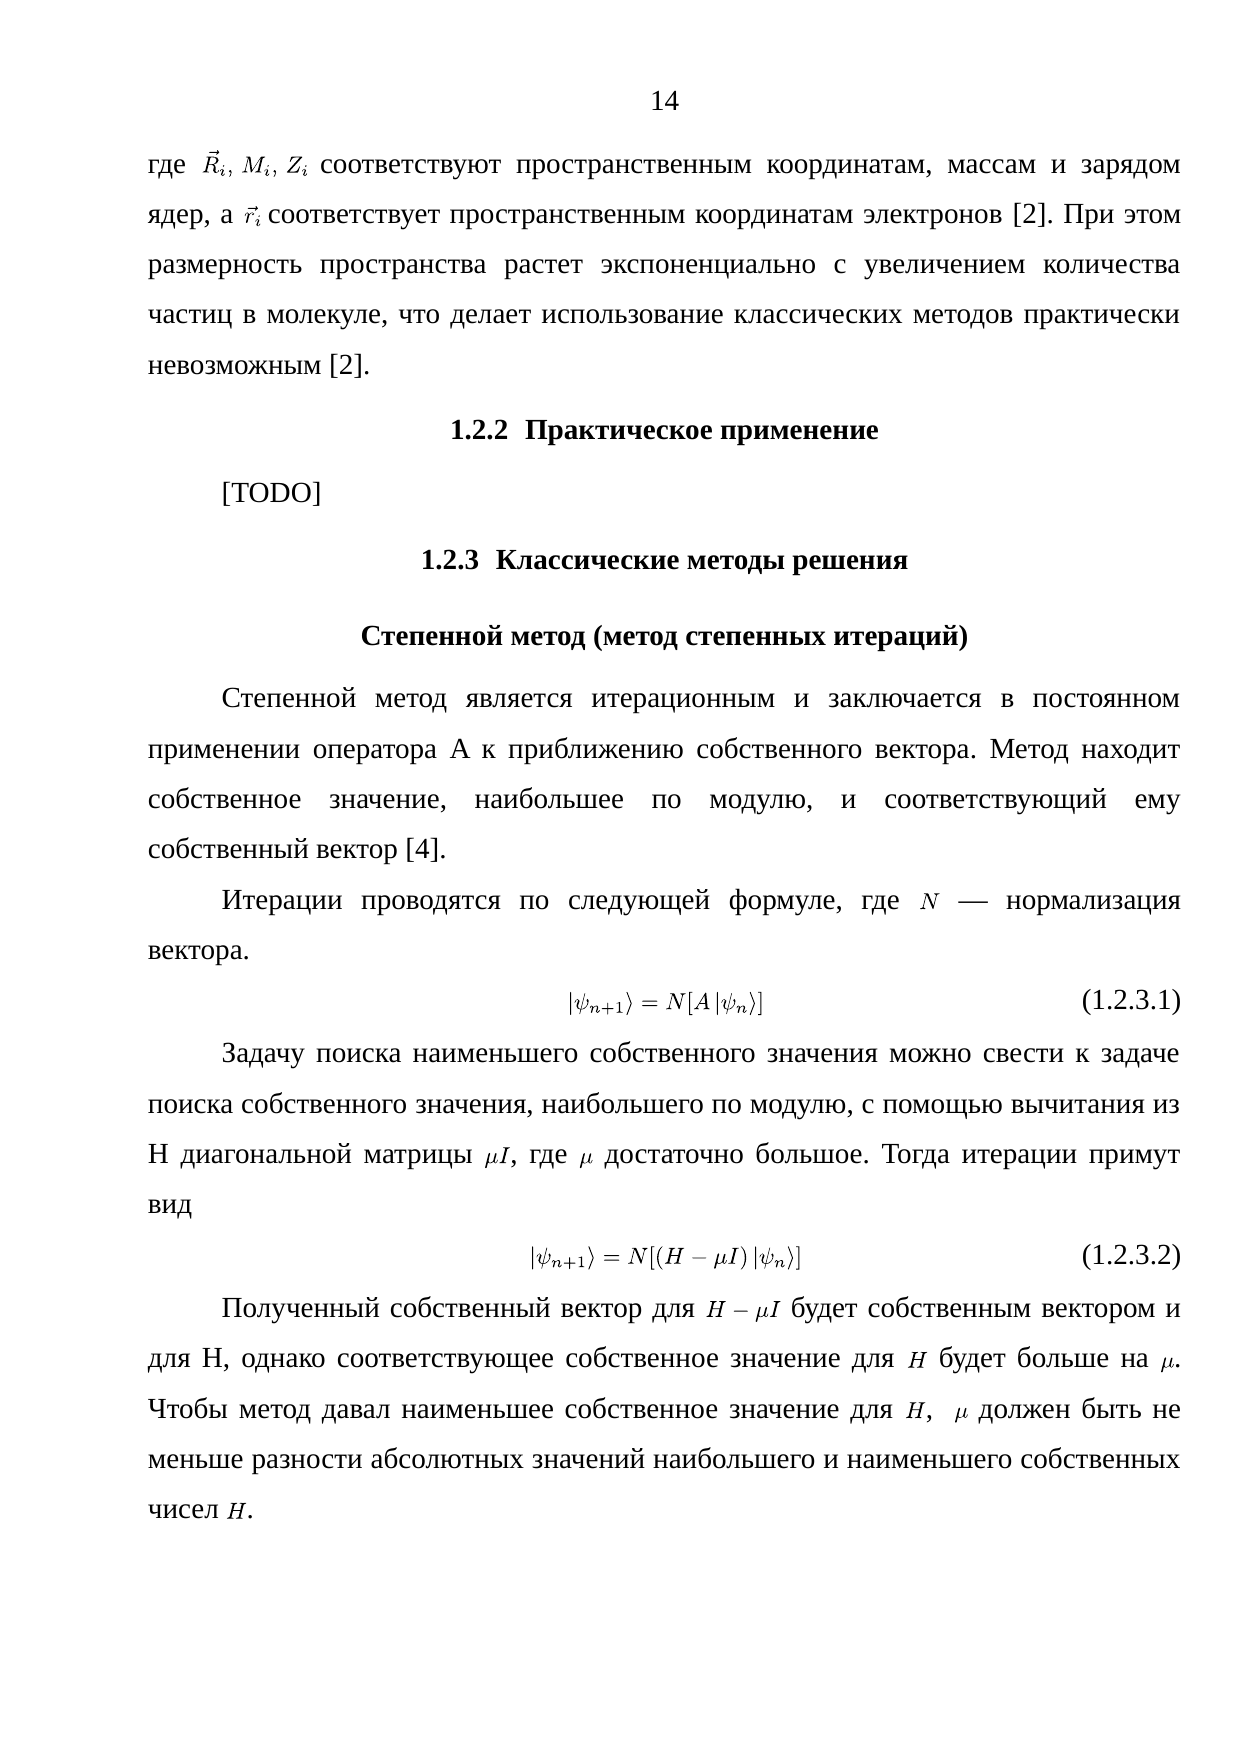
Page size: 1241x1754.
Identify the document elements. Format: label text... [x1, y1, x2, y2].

text где соответствуют пространственным координатам, массам и зарядом ядер, а соответствует пространственным координатам электронов [2]. При этом размерность пространства растет экспоненциально с увеличением количества частиц в молекуле, что делает использование классических методов практически невозможным [2]. [148, 146, 1181, 381]
text [TODO] [148, 475, 1181, 508]
text Итерации проводятся по следующей формуле, где — нормализация вектора. [148, 882, 1181, 966]
subtitle Степенной метод (метод степенных итераций) [148, 618, 1181, 651]
subtitle Практическое применение [148, 412, 1181, 445]
subtitle Классические методы решения [148, 542, 1181, 576]
text Полученный собственный вектор для будет собственным вектором и для H, однако соответствующее собственное значение для будет больше на . Чтобы метод давал наименьшее собственное значение для , должен быть не меньше разности абсолютных значений наибольшего и наименьшего собственных чисел . [148, 1290, 1181, 1525]
text (1.2.3.2) [148, 1237, 1181, 1271]
text (1.2.3.1) [148, 982, 1181, 1016]
text Задачу поиска наименьшего собственного значения можно свести к задаче поиска собственного значения, наибольшего по модулю, с помощью вычитания из H диагональной матрицы , где достаточно большое. Тогда итерации примут вид [148, 1036, 1181, 1220]
text Степенной метод является итерационным и заключается в постоянном применении оператора A к приближению собственного вектора. Метод находит собственное значение, наибольшее по модулю, и соответствующий ему собственный вектор [4]. [148, 681, 1181, 865]
